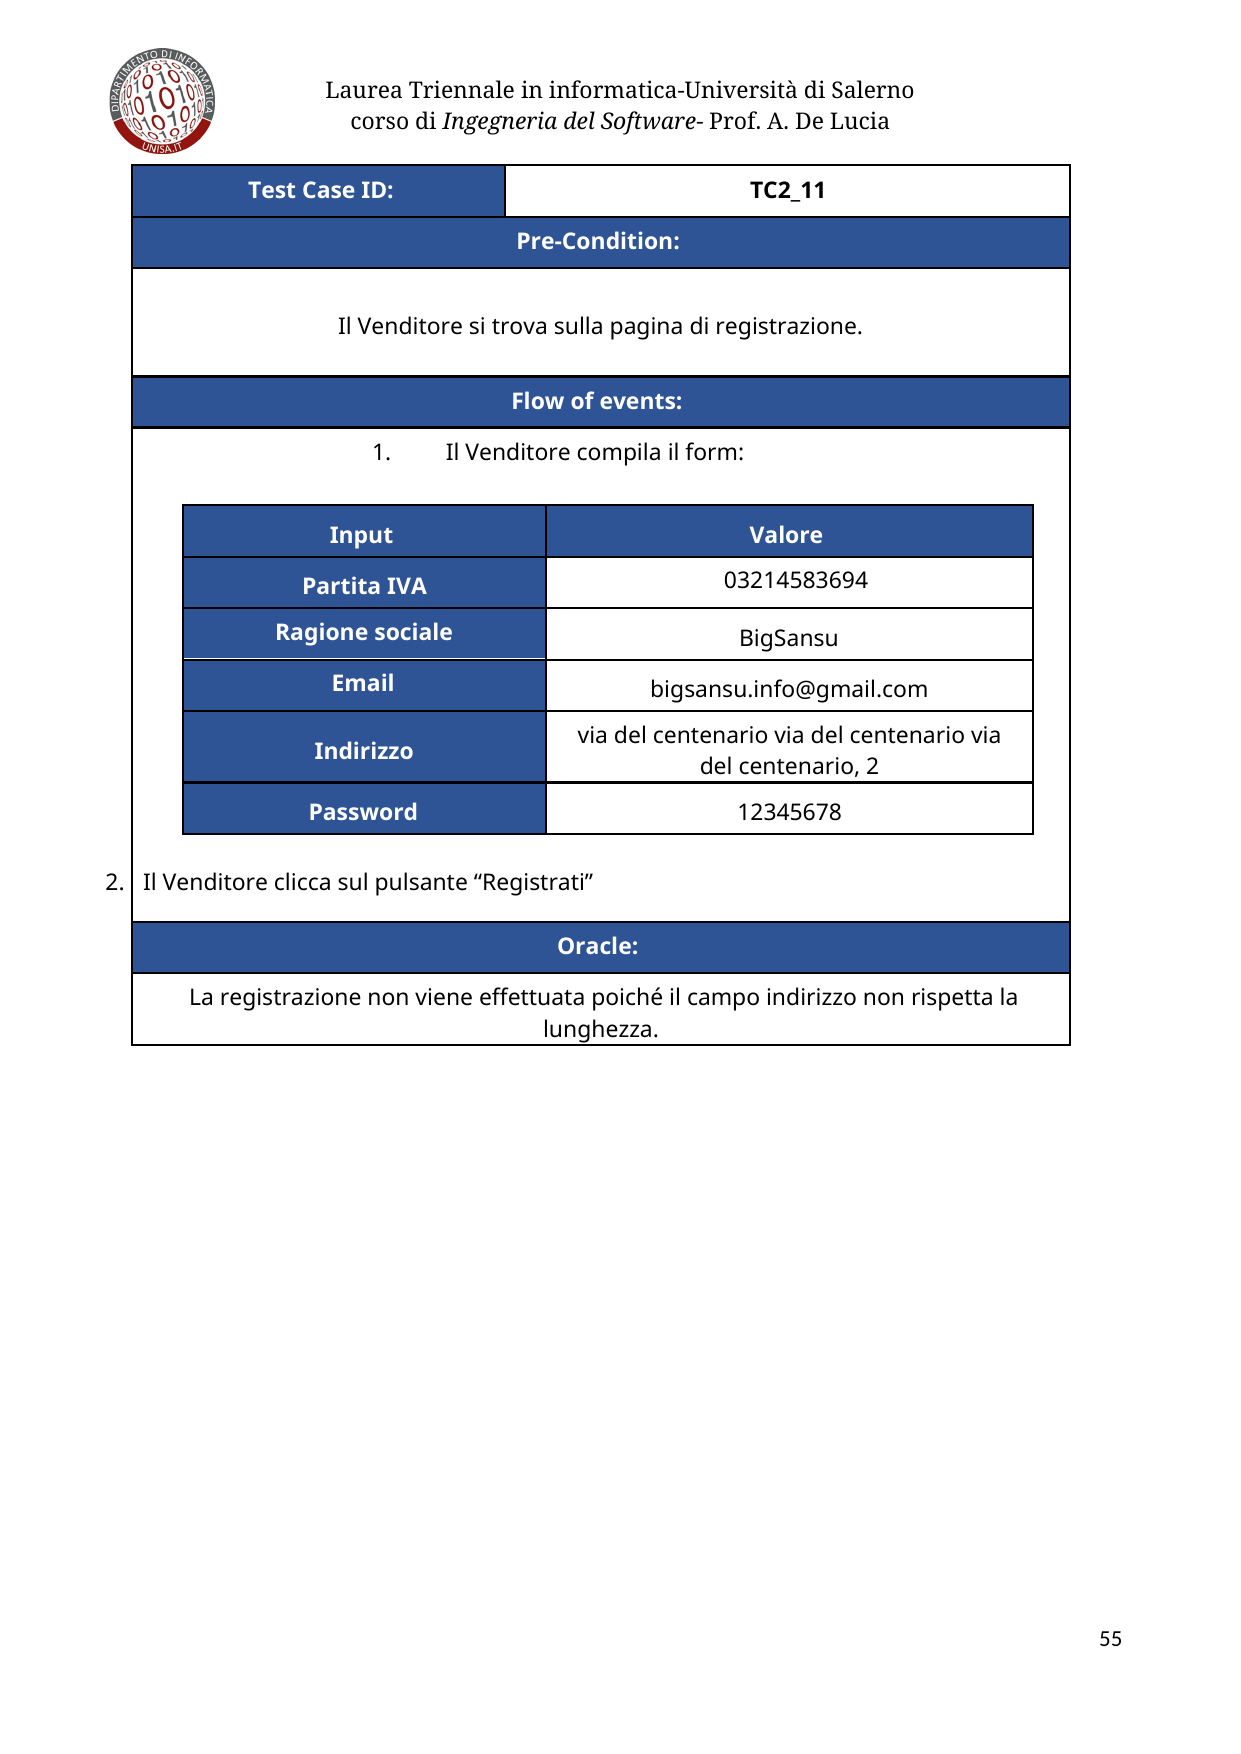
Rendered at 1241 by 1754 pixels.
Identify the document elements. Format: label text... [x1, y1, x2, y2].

table_cell BigSansu [547, 609, 1032, 658]
table_header TC2_11 [506, 166, 1069, 216]
table_cell Pre-Condition: [133, 218, 1069, 267]
table_header Test Case ID: [133, 166, 504, 216]
table_cell 12345678 [547, 784, 1032, 833]
table_cell Il Venditore compila il form: Il Venditore clicca sul pulsante “Registrati” [133, 429, 1069, 921]
table_cell Ragione sociale [184, 609, 545, 658]
table_cell bigsansu.info@gmail.com [547, 661, 1032, 710]
table_cell Password [184, 784, 545, 833]
table_cell 03214583694 [547, 558, 1032, 607]
table_cell Il Venditore si trova sulla pagina di registrazione. [133, 269, 1069, 375]
table_cell Flow of events: [133, 378, 1069, 426]
table_header Input [184, 506, 545, 556]
table_cell Indirizzo [184, 712, 545, 781]
table_header Valore [547, 506, 1032, 556]
table_cell Oracle: [133, 923, 1069, 972]
table_cell Partita IVA [184, 558, 545, 607]
table_cell via del centenario via del centenario via del centenario, 2 [547, 712, 1032, 781]
table_cell Email [184, 661, 545, 710]
table_cell La registrazione non viene effettuata poiché il campo indirizzo non rispetta la lunghezza. [133, 974, 1069, 1044]
